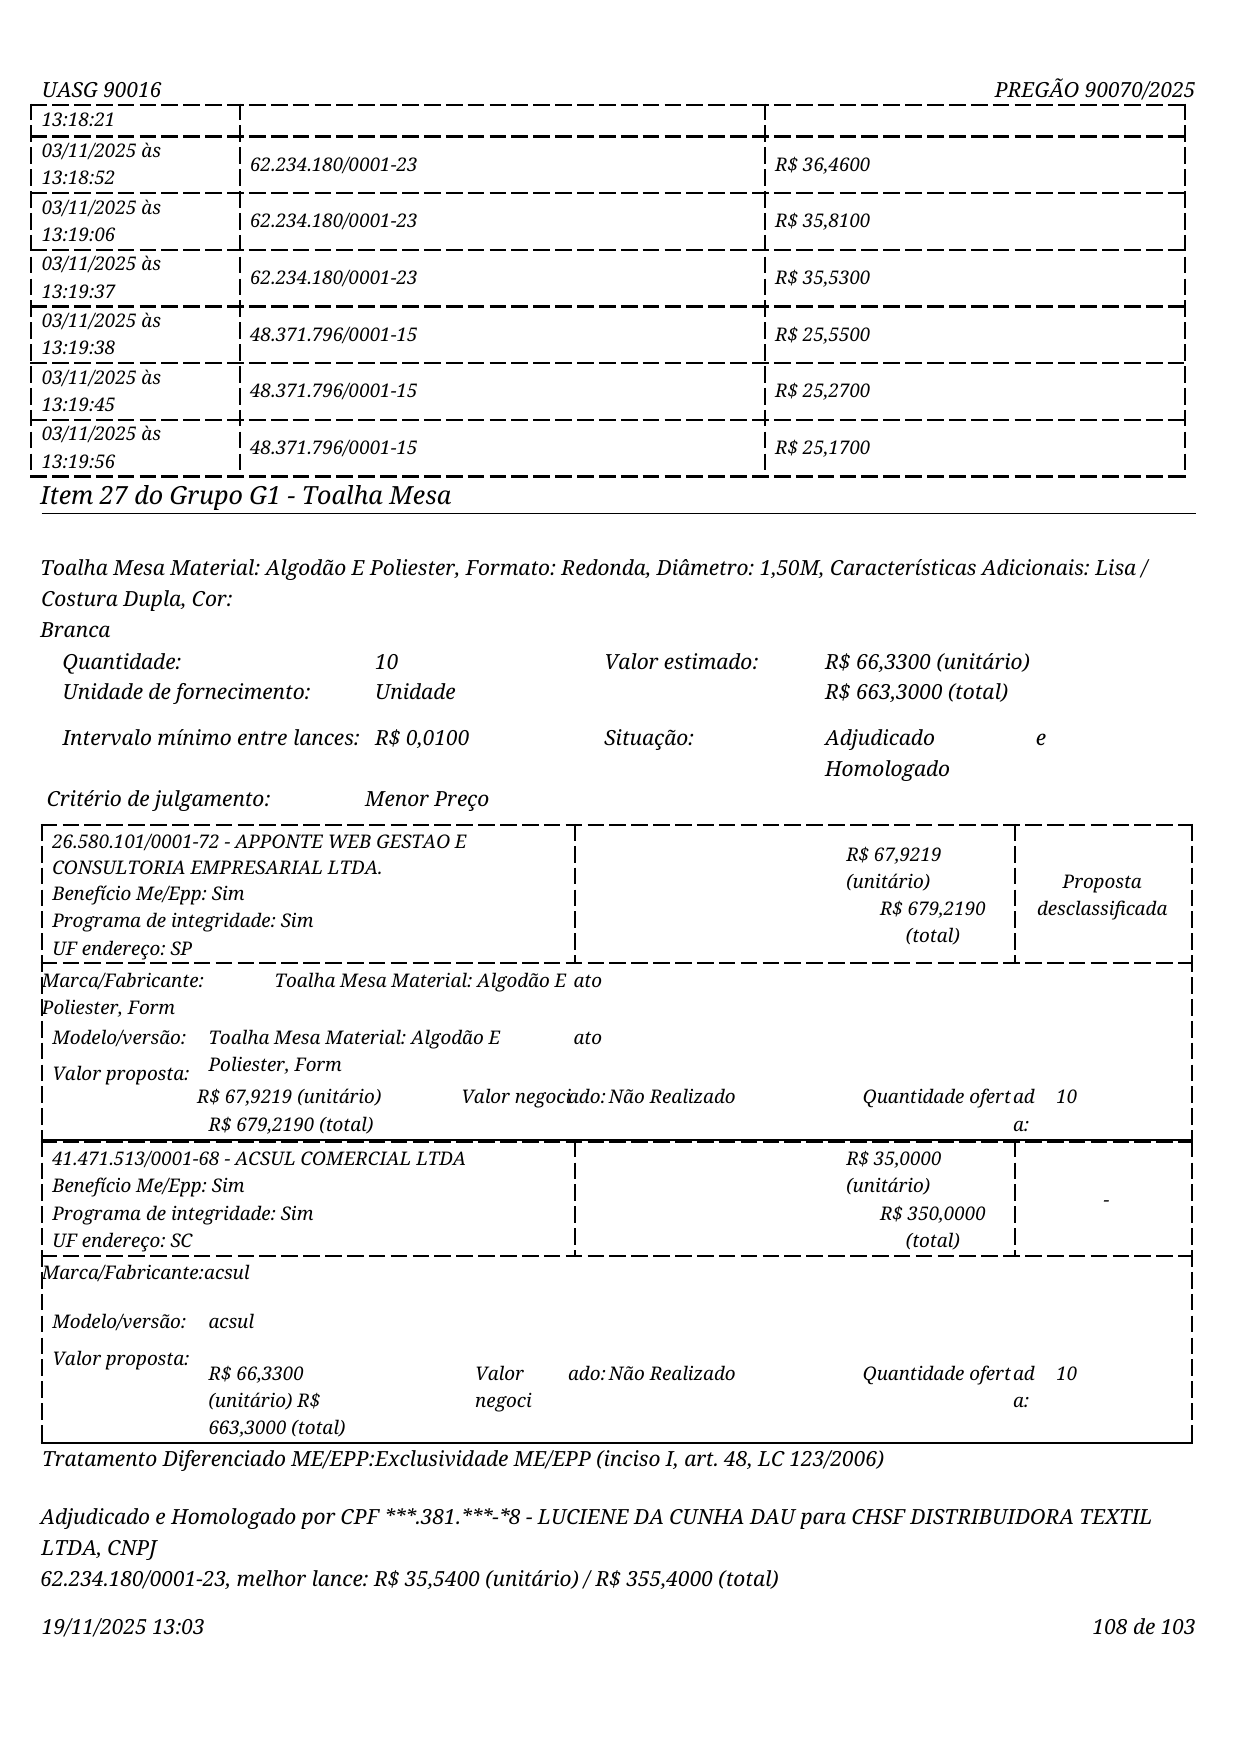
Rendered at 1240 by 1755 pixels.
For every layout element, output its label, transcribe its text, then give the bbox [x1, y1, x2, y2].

table_cell [475, 1306, 575, 1355]
table_header [1015, 1141, 1098, 1254]
table_cell Situação: [604, 724, 825, 784]
table_cell Intervalo mínimo entre lances: [63, 724, 375, 784]
table_cell Unidade [375, 677, 604, 723]
table_cell Valor negoci [475, 1355, 575, 1442]
table_header R$ 67,9219 (unitário) R$ 679,2190 (total) [846, 824, 1014, 962]
table_cell R$ 0,0100 [375, 724, 604, 784]
table_cell [846, 1022, 1014, 1079]
table_header 26.580.101/0001-72 - APPONTE WEB GESTAO E CONSULTORIA EMPRESARIAL LTDA. Benefício Me/Epp: Sim Programa de integridade: Sim UF endereço: SP [42, 824, 575, 962]
text 62.234.180/0001-23, melhor lance: R$ 35,5400 (unitário) / R$ 355,4000 (total) [40, 1564, 1198, 1593]
table_cell ato [575, 1022, 846, 1079]
table_cell ado: Não Realizado [575, 1079, 846, 1138]
table_cell R$ 36,4600 [765, 135, 1185, 192]
text Branca [40, 616, 1198, 644]
table_cell Quantidade ofert [846, 1355, 1014, 1442]
table_cell [1099, 1306, 1192, 1355]
table_cell R$ 663,3000 (total) [825, 677, 1048, 723]
table_header [575, 824, 846, 962]
table_cell R$ 67,9219 (unitário) Valor negoci R$ 679,2190 (total) [197, 1079, 575, 1138]
table_header [575, 1141, 846, 1254]
table_header 10 [375, 647, 604, 677]
table_header Valor estimado: [604, 647, 825, 677]
table_cell [765, 104, 1185, 135]
table_cell [575, 1255, 846, 1306]
table_cell [1015, 1306, 1098, 1355]
table_cell 48.371.796/0001-15 [240, 419, 764, 475]
table_cell Modelo/versão: Valor proposta: [42, 1306, 197, 1442]
table_cell [575, 1306, 846, 1355]
table_cell ato [575, 962, 846, 1022]
table_cell ado: Não Realizado [575, 1355, 846, 1442]
table_cell 03/11/2025 às 13:19:56 [31, 419, 239, 475]
table_header Quantidade: [63, 647, 375, 677]
table_cell 03/11/2025 às 13:19:37 [31, 249, 239, 305]
table_cell 62.234.180/0001-23 [240, 249, 764, 305]
table_cell 10 [1046, 1355, 1098, 1442]
table_header - [1099, 1141, 1192, 1254]
table_header R$ 35,0000 (unitário) R$ 350,0000 (total) [846, 1141, 1014, 1254]
table_cell 03/11/2025 às 13:18:52 [31, 135, 239, 192]
table_cell Marca/Fabricante: acsul [42, 1255, 475, 1306]
text Item 27 do Grupo G1 - Toalha Mesa [40, 477, 1198, 511]
table_cell [1015, 962, 1192, 1022]
table_cell Toalha Mesa Material: Algodão E Poliester, Form [197, 1022, 575, 1079]
table_cell 62.234.180/0001-23 [240, 135, 764, 192]
table_cell [1015, 1022, 1192, 1079]
table_cell Marca/Fabricante: Toalha Mesa Material: Algodão E Poliester, Form [42, 962, 575, 1022]
table_cell R$ 66,3300 (unitário) R$ 663,3000 (total) [197, 1355, 475, 1442]
table_cell [604, 677, 825, 723]
table_cell 03/11/2025 às 13:19:06 [31, 192, 239, 249]
table_cell 13:18:21 [31, 104, 239, 135]
table_cell Quantidade ofert [846, 1079, 1014, 1138]
table_cell [846, 962, 1014, 1022]
table_cell R$ 25,5500 [765, 305, 1185, 362]
text Tratamento Diferenciado ME/EPP: Exclusividade ME/EPP (inciso I, art. 48, LC 123/2006) [42, 1444, 1198, 1472]
table_cell 48.371.796/0001-15 [240, 305, 764, 362]
table_cell R$ 35,8100 [765, 192, 1185, 249]
table_cell [240, 104, 764, 135]
table_cell R$ 25,1700 [765, 419, 1185, 475]
table_cell R$ 35,5300 [765, 249, 1185, 305]
table_header R$ 66,3300 (unitário) [825, 647, 1048, 677]
table_cell Unidade de fornecimento: [63, 677, 375, 723]
table_cell [1099, 1355, 1192, 1442]
table_cell 03/11/2025 às 13:19:38 [31, 305, 239, 362]
table_cell [846, 1306, 1014, 1355]
table_cell R$ 25,2700 [765, 362, 1185, 419]
table_cell Modelo/versão: Valor proposta: [42, 1022, 197, 1138]
table_cell 03/11/2025 às 13:19:45 [31, 362, 239, 419]
table_header [475, 1141, 575, 1254]
table_cell [1099, 1255, 1192, 1306]
text Critério de julgamento: Menor Preço [42, 784, 1198, 812]
table_cell 62.234.180/0001-23 [240, 192, 764, 249]
table_header Proposta desclassificada [1015, 824, 1192, 962]
table_cell [1015, 1255, 1098, 1306]
table_cell 10 [1046, 1079, 1192, 1138]
text Toalha Mesa Material: Algodão E Poliester, Formato: Redonda, Diâmetro: 1,50M, Características Adicionais: Lisa / Costura Dupla, Cor: [40, 553, 1198, 613]
table_cell 48.371.796/0001-15 [240, 362, 764, 419]
text Adjudicado e Homologado por CPF ***.381.***-*8 - LUCIENE DA CUNHA DAU para CHSF DISTRIBUIDORA TEXTIL LTDA, CNPJ [40, 1502, 1198, 1562]
table_cell acsul [197, 1306, 475, 1355]
table_cell [846, 1255, 1014, 1306]
table_cell ada: [1015, 1079, 1046, 1138]
table_cell [475, 1255, 575, 1306]
table_cell Adjudicado e Homologado [825, 724, 1048, 784]
table_header 41.471.513/0001-68 - ACSUL COMERCIAL LTDA Benefício Me/Epp: Sim Programa de integridade: Sim UF endereço: SC [42, 1141, 475, 1254]
table_cell ada: [1015, 1355, 1046, 1442]
